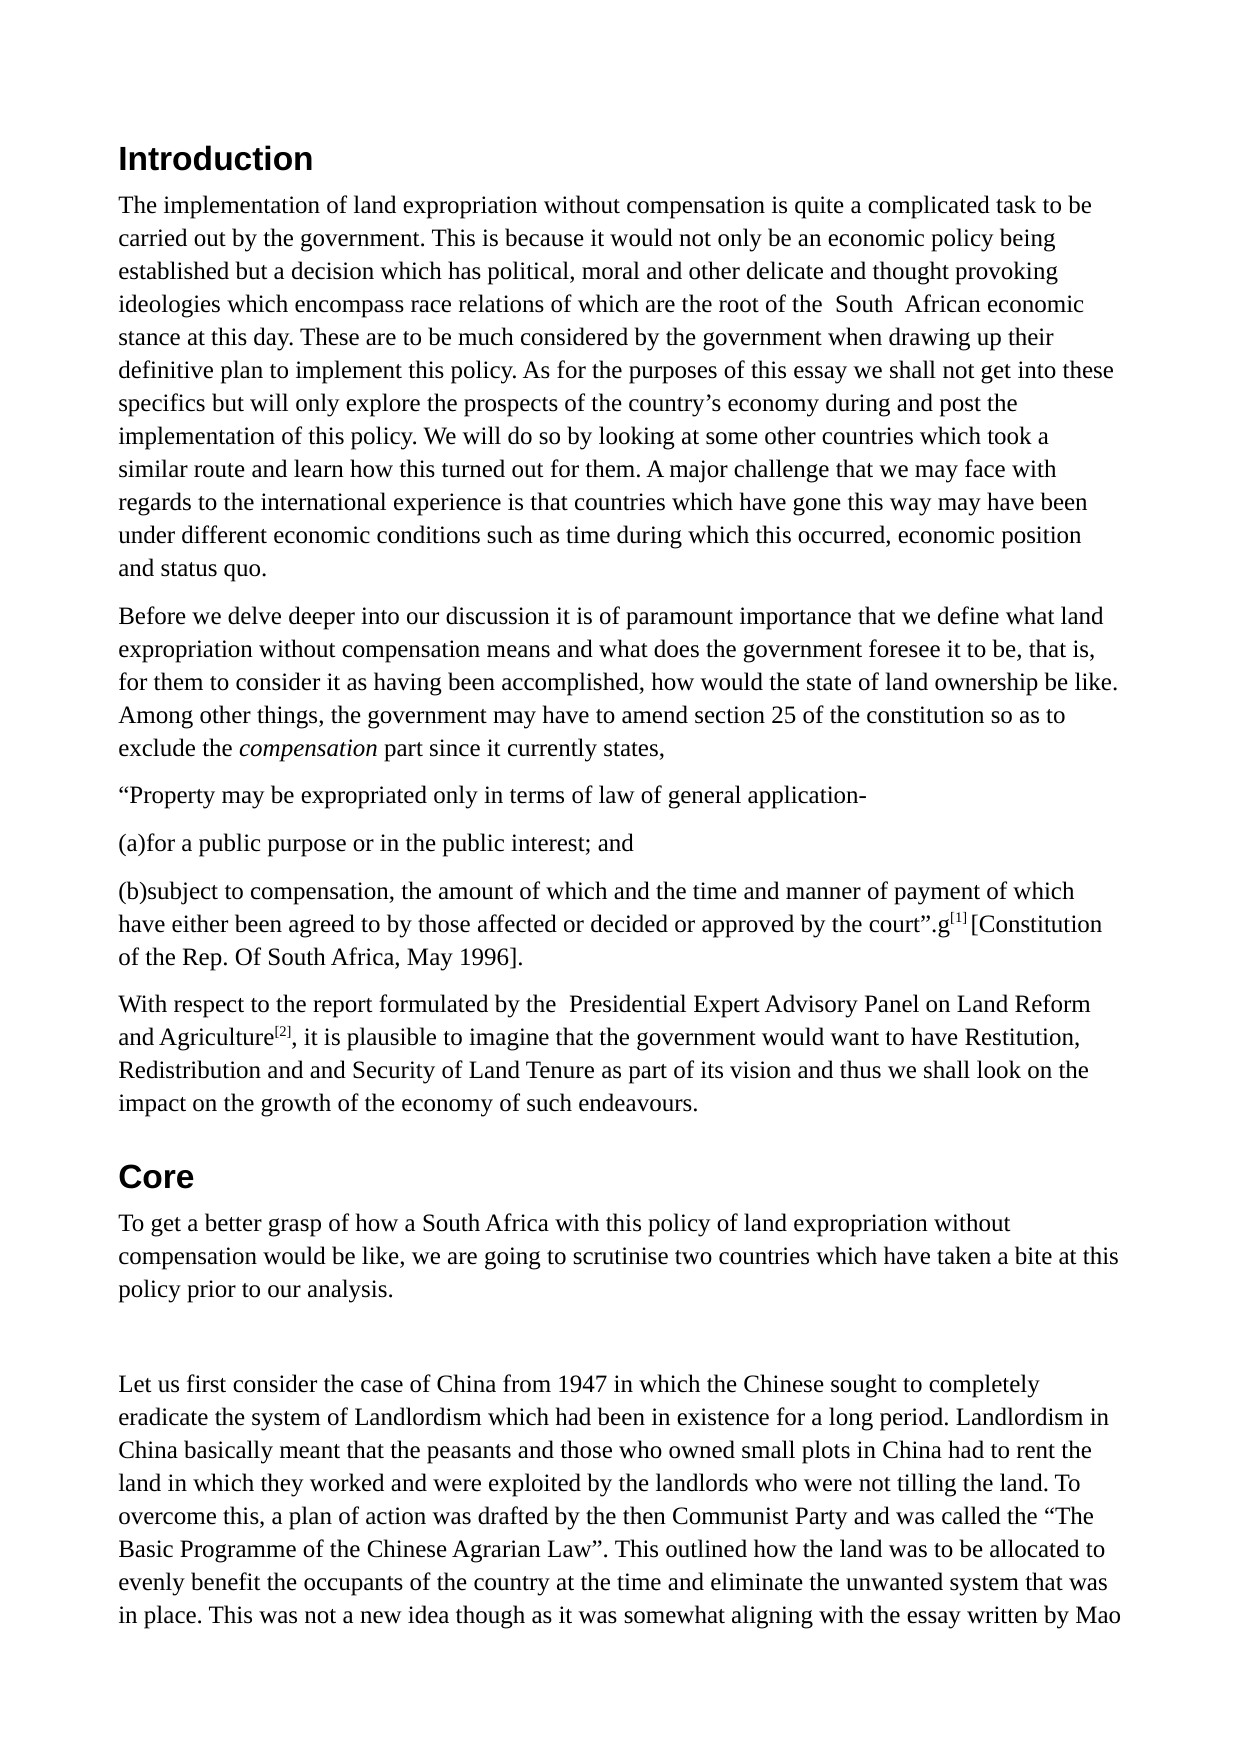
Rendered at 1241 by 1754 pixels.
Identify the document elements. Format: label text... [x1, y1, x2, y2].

text (a)for a public purpose or in the public interest; and [118, 828, 1122, 857]
subtitle Core [118, 1157, 1122, 1196]
subtitle Introduction [118, 139, 1122, 178]
text Before we delve deeper into our discussion it is of paramount importance that we define what land expropriation without compensation means and what does the government foresee it to be, that is, for them to consider it as having been accomplished, how would the state of land ownership be like. Among other things, the government may have to amend section 25 of the constitution so as to exclude the compensation part since it currently states, [118, 601, 1122, 762]
text The implementation of land expropriation without compensation is quite a complicated task to be carried out by the government. This is because it would not only be an economic policy being established but a decision which has political, moral and other delicate and thought provoking ideologies which encompass race relations of which are the root of the South African economic stance at this day. These are to be much considered by the government when drawing up their definitive plan to implement this policy. As for the purposes of this essay we shall not get into these specifics but will only explore the prospects of the country’s economy during and post the implementation of this policy. We will do so by looking at some other countries which took a similar route and learn how this turned out for them. A major challenge that we may face with regards to the international experience is that countries which have gone this way may have been under different economic conditions such as time during which this occurred, economic position and status quo. [118, 190, 1122, 582]
text Let us first consider the case of China from 1947 in which the Chinese sought to completely eradicate the system of Landlordism which had been in existence for a long period. Landlordism in China basically meant that the peasants and those who owned small plots in China had to rent the land in which they worked and were exploited by the landlords who were not tilling the land. To overcome this, a plan of action was drafted by the then Communist Party and was called the “The Basic Programme of the Chinese Agrarian Law”. This outlined how the land was to be allocated to evenly benefit the occupants of the country at the time and eliminate the unwanted system that was in place. This was not a new idea though as it was somewhat aligning with the essay written by Mao [118, 1369, 1122, 1629]
text “Property may be expropriated only in terms of law of general application- [118, 781, 1122, 809]
text To get a better grasp of how a South Africa with this policy of land expropriation without compensation would be like, we are going to scrutinise two countries which have taken a bite at this policy prior to our analysis. [118, 1208, 1122, 1303]
text With respect to the report formulated by the Presidential Expert Advisory Panel on Land Reform and Agriculture[2], it is plausible to imagine that the government would want to have Restitution, Redistribution and and Security of Land Tenure as part of its vision and thus we shall look on the impact on the growth of the economy of such endeavours. [118, 989, 1122, 1117]
text (b)subject to compensation, the amount of which and the time and manner of payment of which have either been agreed to by those affected or decided or approved by the court”.g[1] [Constitution of the Rep. Of South Africa, May 1996]. [118, 876, 1122, 971]
